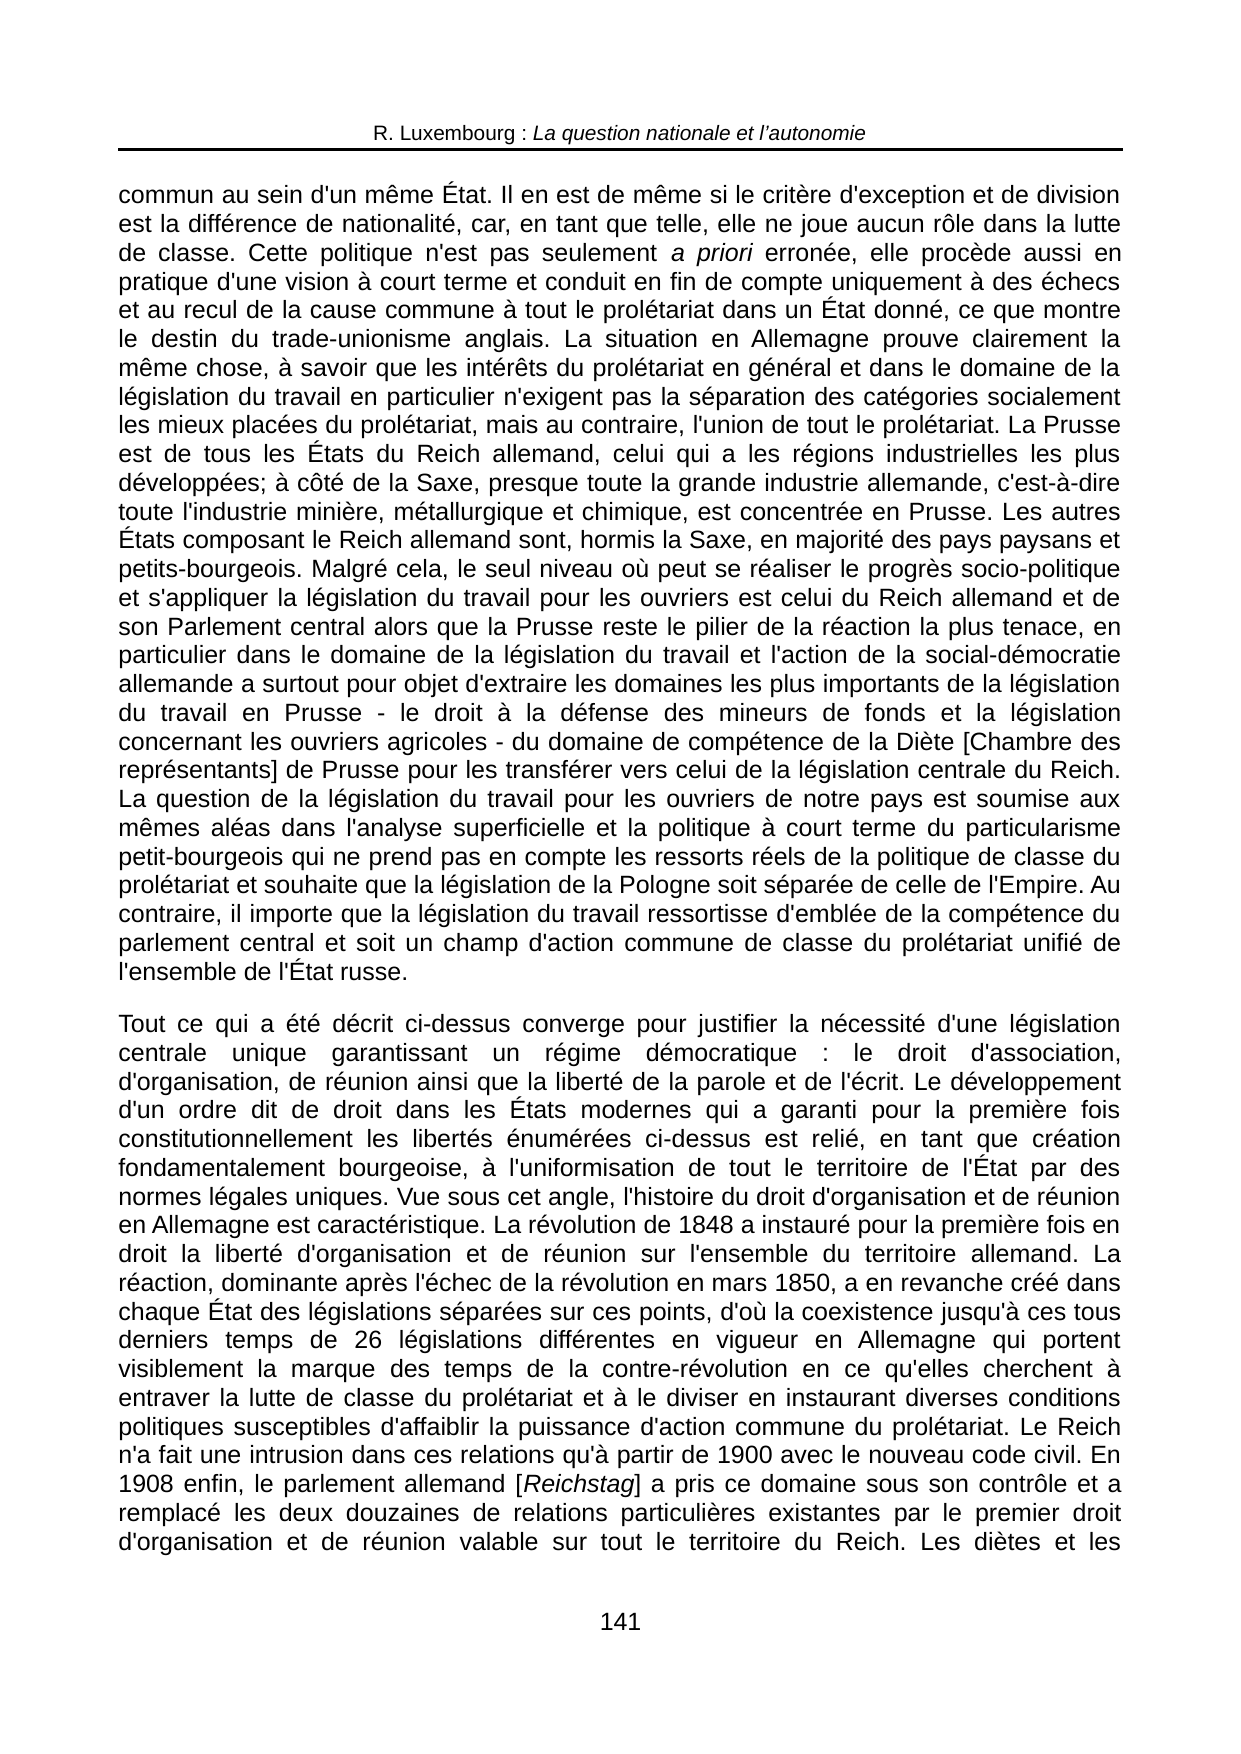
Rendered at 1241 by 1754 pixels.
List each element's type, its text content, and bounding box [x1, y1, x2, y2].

text Tout ce qui a été décrit ci-dessus converge pour justifier la nécessité d'une législation centrale unique garantissant un régime démocratique : le droit d'association, d'organisation, de réunion ainsi que la liberté de la parole et de l'écrit. Le développement d'un ordre dit de droit dans les États modernes qui a garanti pour la première fois constitutionnellement les libertés énumérées ci-dessus est relié, en tant que création fondamentalement bourgeoise, à l'uniformisation de tout le territoire de l'État par des normes légales uniques. Vue sous cet angle, l'histoire du droit d'organisation et de réunion en Allemagne est caractéristique. La révolution de 1848 a instauré pour la première fois en droit la liberté d'organisation et de réunion sur l'ensemble du territoire allemand. La réaction, dominante après l'échec de la révolution en mars 1850, a en revanche créé dans chaque État des législations séparées sur ces points, d'où la coexistence jusqu'à ces tous derniers temps de 26 législations différentes en vigueur en Allemagne qui portent visiblement la marque des temps de la contre-révolution en ce qu'elles cherchent à entraver la lutte de classe du prolétariat et à le diviser en instaurant diverses conditions politiques susceptibles d'affaiblir la puissance d'action commune du prolétariat. Le Reich n'a fait une intrusion dans ces relations qu'à partir de 1900 avec le nouveau code civil. En 1908 enfin, le parlement allemand [Reichstag] a pris ce domaine sous son contrôle et a remplacé les deux douzaines de relations particulières existantes par le premier droit d'organisation et de réunion valable sur tout le territoire du Reich. Les diètes et les [118, 1009, 1123, 1555]
text commun au sein d'un même État. Il en est de même si le critère d'exception et de division est la différence de nationalité, car, en tant que telle, elle ne joue aucun rôle dans la lutte de classe. Cette politique n'est pas seulement a priori erronée, elle procède aussi en pratique d'une vision à court terme et conduit en fin de compte uniquement à des échecs et au recul de la cause commune à tout le prolétariat dans un État donné, ce que montre le destin du trade-unionisme anglais. La situation en Allemagne prouve clairement la même chose, à savoir que les intérêts du prolétariat en général et dans le domaine de la législation du travail en particulier n'exigent pas la séparation des catégories socialement les mieux placées du prolétariat, mais au contraire, l'union de tout le prolétariat. La Prusse est de tous les États du Reich allemand, celui qui a les régions industrielles les plus développées; à côté de la Saxe, presque toute la grande industrie allemande, c'est-à-dire toute l'industrie minière, métallurgique et chimique, est concentrée en Prusse. Les autres États composant le Reich allemand sont, hormis la Saxe, en majorité des pays paysans et petits-bourgeois. Malgré cela, le seul niveau où peut se réaliser le progrès socio-politique et s'appliquer la législation du travail pour les ouvriers est celui du Reich allemand et de son Parlement central alors que la Prusse reste le pilier de la réaction la plus tenace, en particulier dans le domaine de la législation du travail et l'action de la social-démocratie allemande a surtout pour objet d'extraire les domaines les plus importants de la législation du travail en Prusse - le droit à la défense des mineurs de fonds et la législation concernant les ouvriers agricoles - du domaine de compétence de la Diète [Chambre des représentants] de Prusse pour les transférer vers celui de la législation centrale du Reich. La question de la législation du travail pour les ouvriers de notre pays est soumise aux mêmes aléas dans l'analyse superficielle et la politique à court terme du particularisme petit-bourgeois qui ne prend pas en compte les ressorts réels de la politique de classe du prolétariat et souhaite que la législation de la Pologne soit séparée de celle de l'Empire. Au contraire, il importe que la législation du travail ressortisse d'emblée de la compétence du parlement central et soit un champ d'action commune de classe du prolétariat unifié de l'ensemble de l'État russe. [118, 181, 1123, 986]
